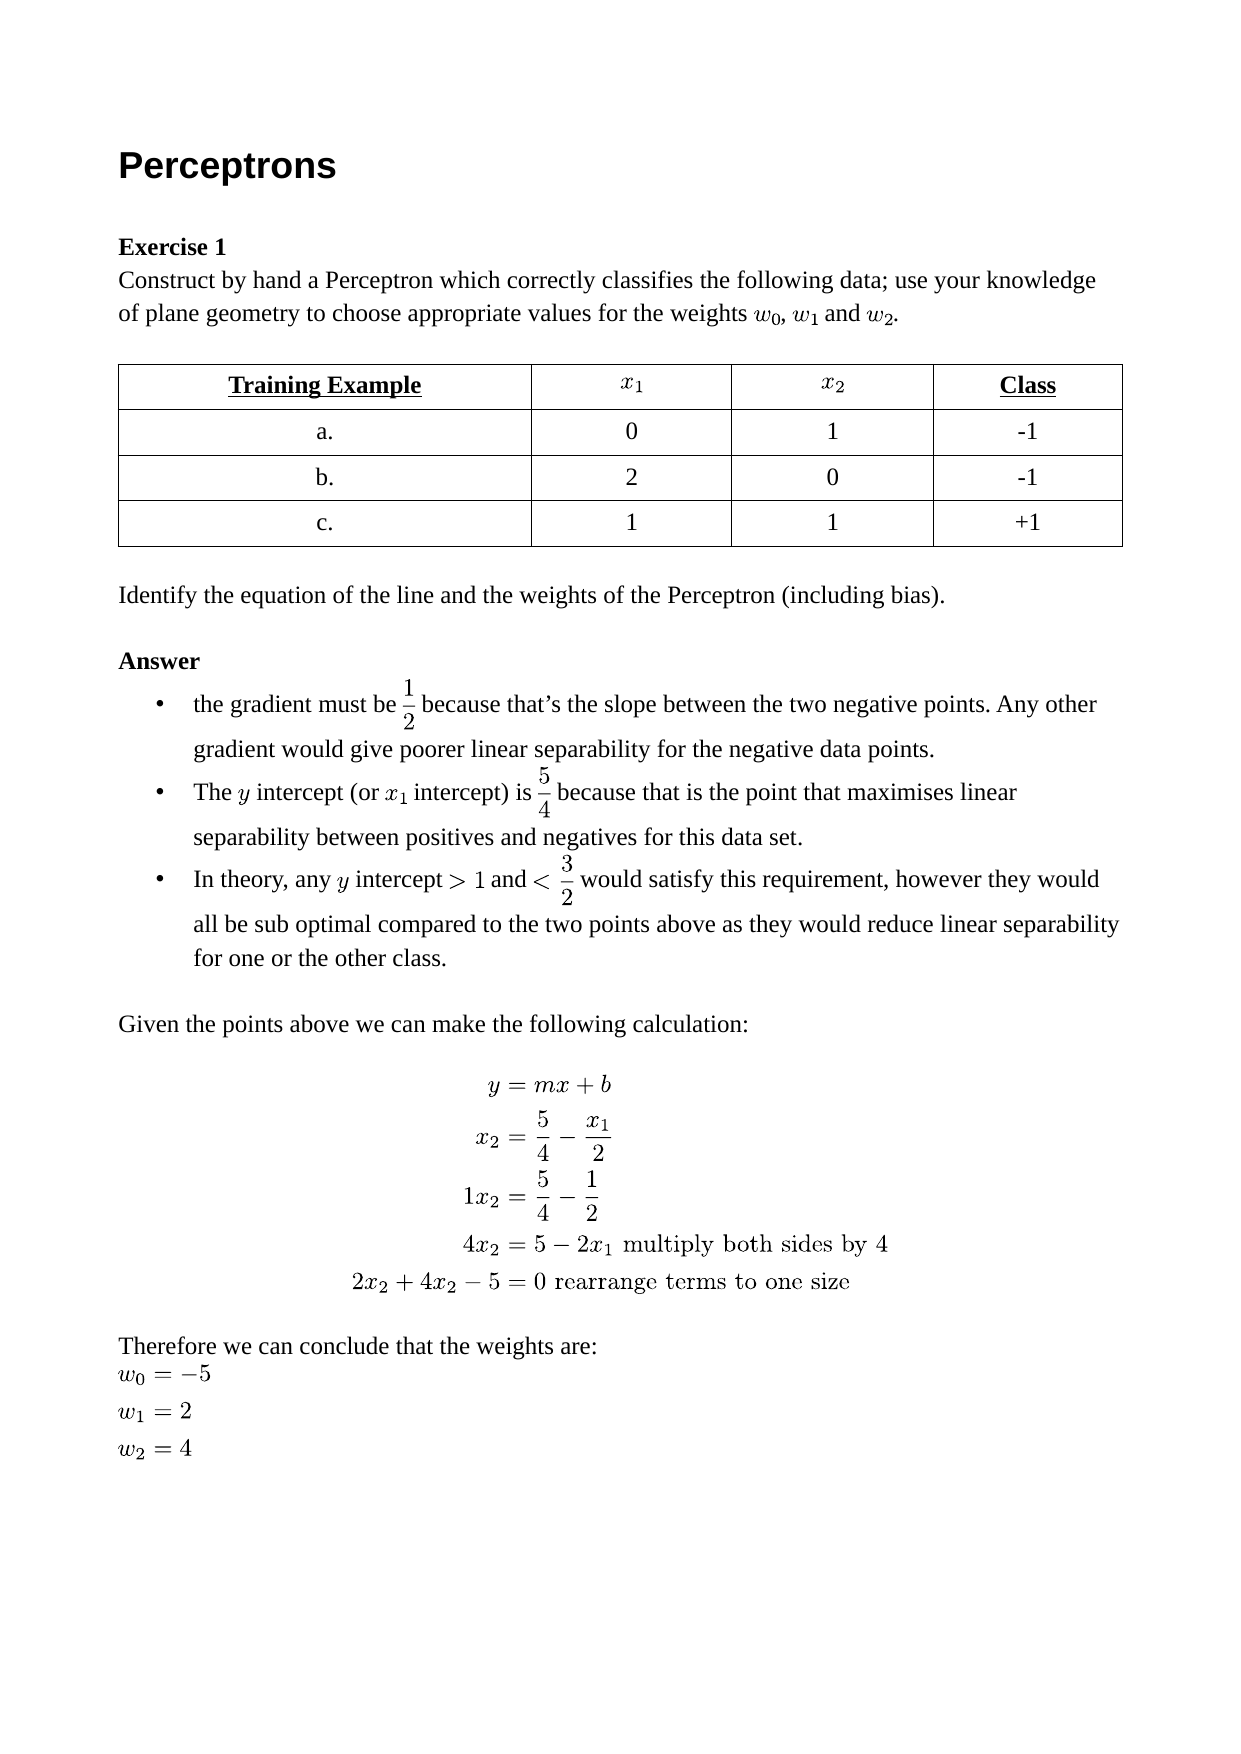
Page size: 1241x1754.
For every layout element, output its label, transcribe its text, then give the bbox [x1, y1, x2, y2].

table_header [732, 365, 933, 409]
table_cell 1 [732, 410, 933, 455]
table_cell 1 [532, 501, 731, 546]
text Therefore we can conclude that the weights are: [118, 1331, 1122, 1360]
text Identify the equation of the line and the weights of the Perceptron (including bias). [118, 580, 1122, 609]
text Given the points above we can make the following calculation: [118, 1009, 1122, 1037]
table_cell 0 [532, 410, 731, 455]
table_cell 2 [532, 456, 731, 500]
table_cell b. [119, 456, 531, 500]
table_cell -1 [934, 410, 1122, 455]
list the gradient must be because that’s the slope between the two negative points. Any other gradient would give poorer linear separability for the negative data points. [156, 679, 1122, 763]
table_cell a. [119, 410, 531, 455]
table_header [532, 365, 731, 409]
list The intercept (or intercept) is because that is the point that maximises linear separability between positives and negatives for this data set. [156, 767, 1122, 850]
table_header Class [934, 365, 1122, 409]
list In theory, any intercept and would satisfy this requirement, however they would all be sub optimal compared to the two points above as they would reduce linear separability for one or the other class. [156, 855, 1122, 971]
table_cell +1 [934, 501, 1122, 546]
text Answer [118, 646, 1122, 675]
table_cell c. [119, 501, 531, 546]
subtitle Perceptrons [118, 143, 1122, 186]
table_cell 0 [732, 456, 933, 500]
text Exercise 1 [118, 232, 1122, 261]
table_cell 1 [732, 501, 933, 546]
text Construct by hand a Perceptron which correctly classifies the following data; use your knowledge of plane geometry to choose appropriate values for the weights , and . [118, 265, 1122, 327]
table_cell -1 [934, 456, 1122, 500]
table_header Training Example [119, 365, 531, 409]
